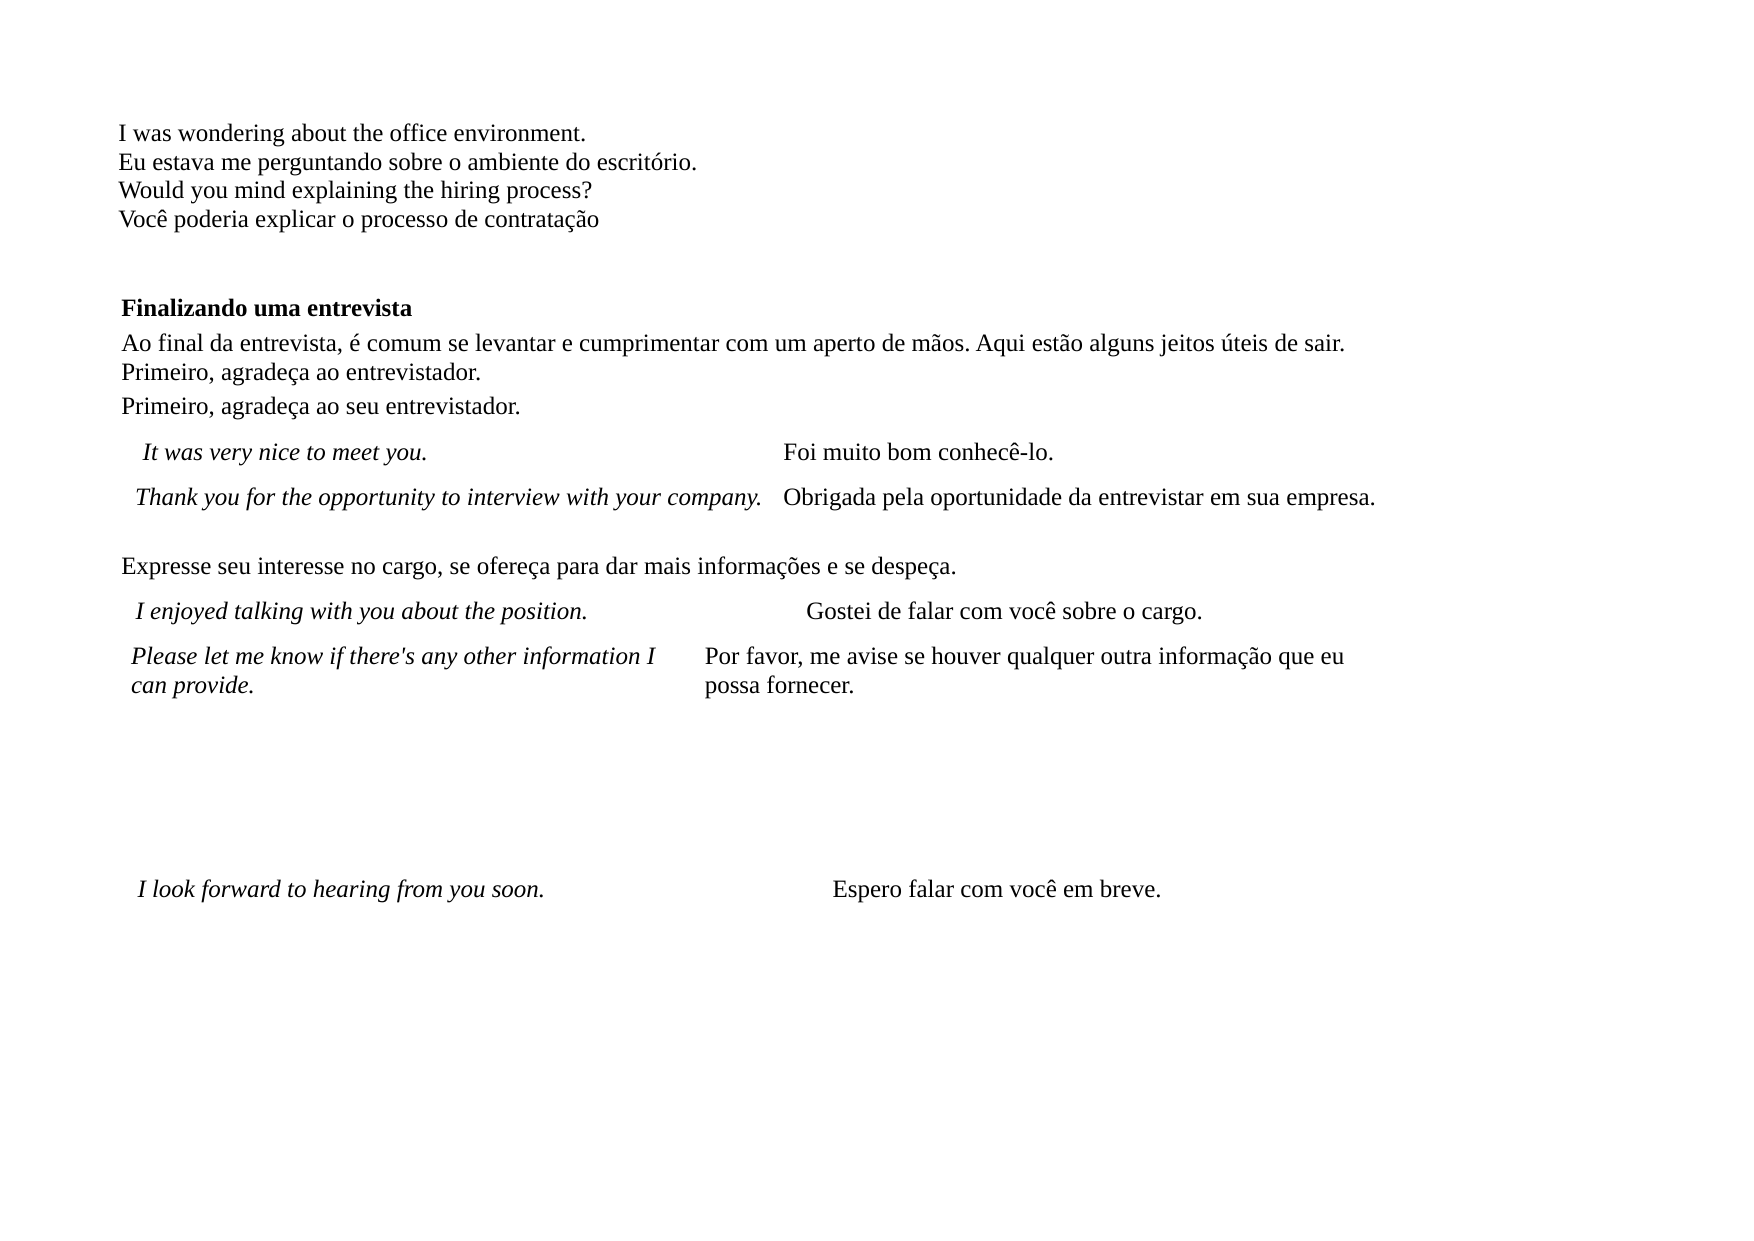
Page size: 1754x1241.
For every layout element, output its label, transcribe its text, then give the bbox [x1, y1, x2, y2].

table_header I look forward to hearing from you soon. [134, 713, 829, 1064]
table_header [118, 713, 134, 1064]
table_header Please let me know if there's any other information I can provide. [128, 639, 702, 702]
table_cell [780, 514, 1395, 548]
table_cell [118, 423, 1144, 434]
table_cell [118, 468, 139, 479]
text Você poderia explicar o processo de contratação [118, 204, 1636, 233]
text Eu estava me perguntando sobre o ambiente do escritório. [118, 147, 1636, 176]
table_header I enjoyed talking with you about the position. [133, 593, 803, 628]
table_header Por favor, me avise se houver qualquer outra informação que eu possa fornecer. [702, 639, 1395, 702]
table_header [118, 434, 139, 468]
table_header [118, 593, 132, 628]
table_cell Ao final da entrevista, é comum se levantar e cumprimentar com um aperto de mãos. Aqui estão alguns jeitos úteis de sair. Primeiro, agradeça ao entrevistador. [118, 325, 1395, 388]
table_cell Expresse seu interesse no cargo, se ofereça para dar mais informações e se despeça. [118, 548, 1395, 583]
table_cell [118, 702, 128, 712]
table_header It was very nice to meet you. [140, 434, 780, 468]
table_cell [118, 628, 132, 638]
table_header Foi muito bom conhecê-lo. [780, 434, 1395, 468]
table_header Finalizando uma entrevista [118, 291, 1395, 325]
table_cell [118, 583, 132, 593]
table_cell [140, 468, 1395, 479]
table_header Espero falar com você em breve. [830, 713, 1395, 1064]
table_cell [133, 628, 1395, 638]
text I was wondering about the office environment. [118, 118, 1636, 147]
table_header Obrigada pela oportunidade da entrevistar em sua empresa. [780, 479, 1395, 513]
table_cell Primeiro, agradeça ao seu entrevistador. [118, 389, 1395, 423]
table_header [118, 639, 128, 702]
text Would you mind explaining the hiring process? [118, 176, 1636, 204]
table_cell [1144, 423, 1395, 434]
table_cell [118, 514, 132, 548]
table_cell [128, 702, 1395, 712]
table_cell [132, 583, 1395, 593]
table_header [118, 479, 132, 513]
table_cell [132, 514, 780, 548]
table_header Thank you for the opportunity to interview with your company. [132, 479, 780, 513]
table_header Gostei de falar com você sobre o cargo. [803, 593, 1395, 628]
